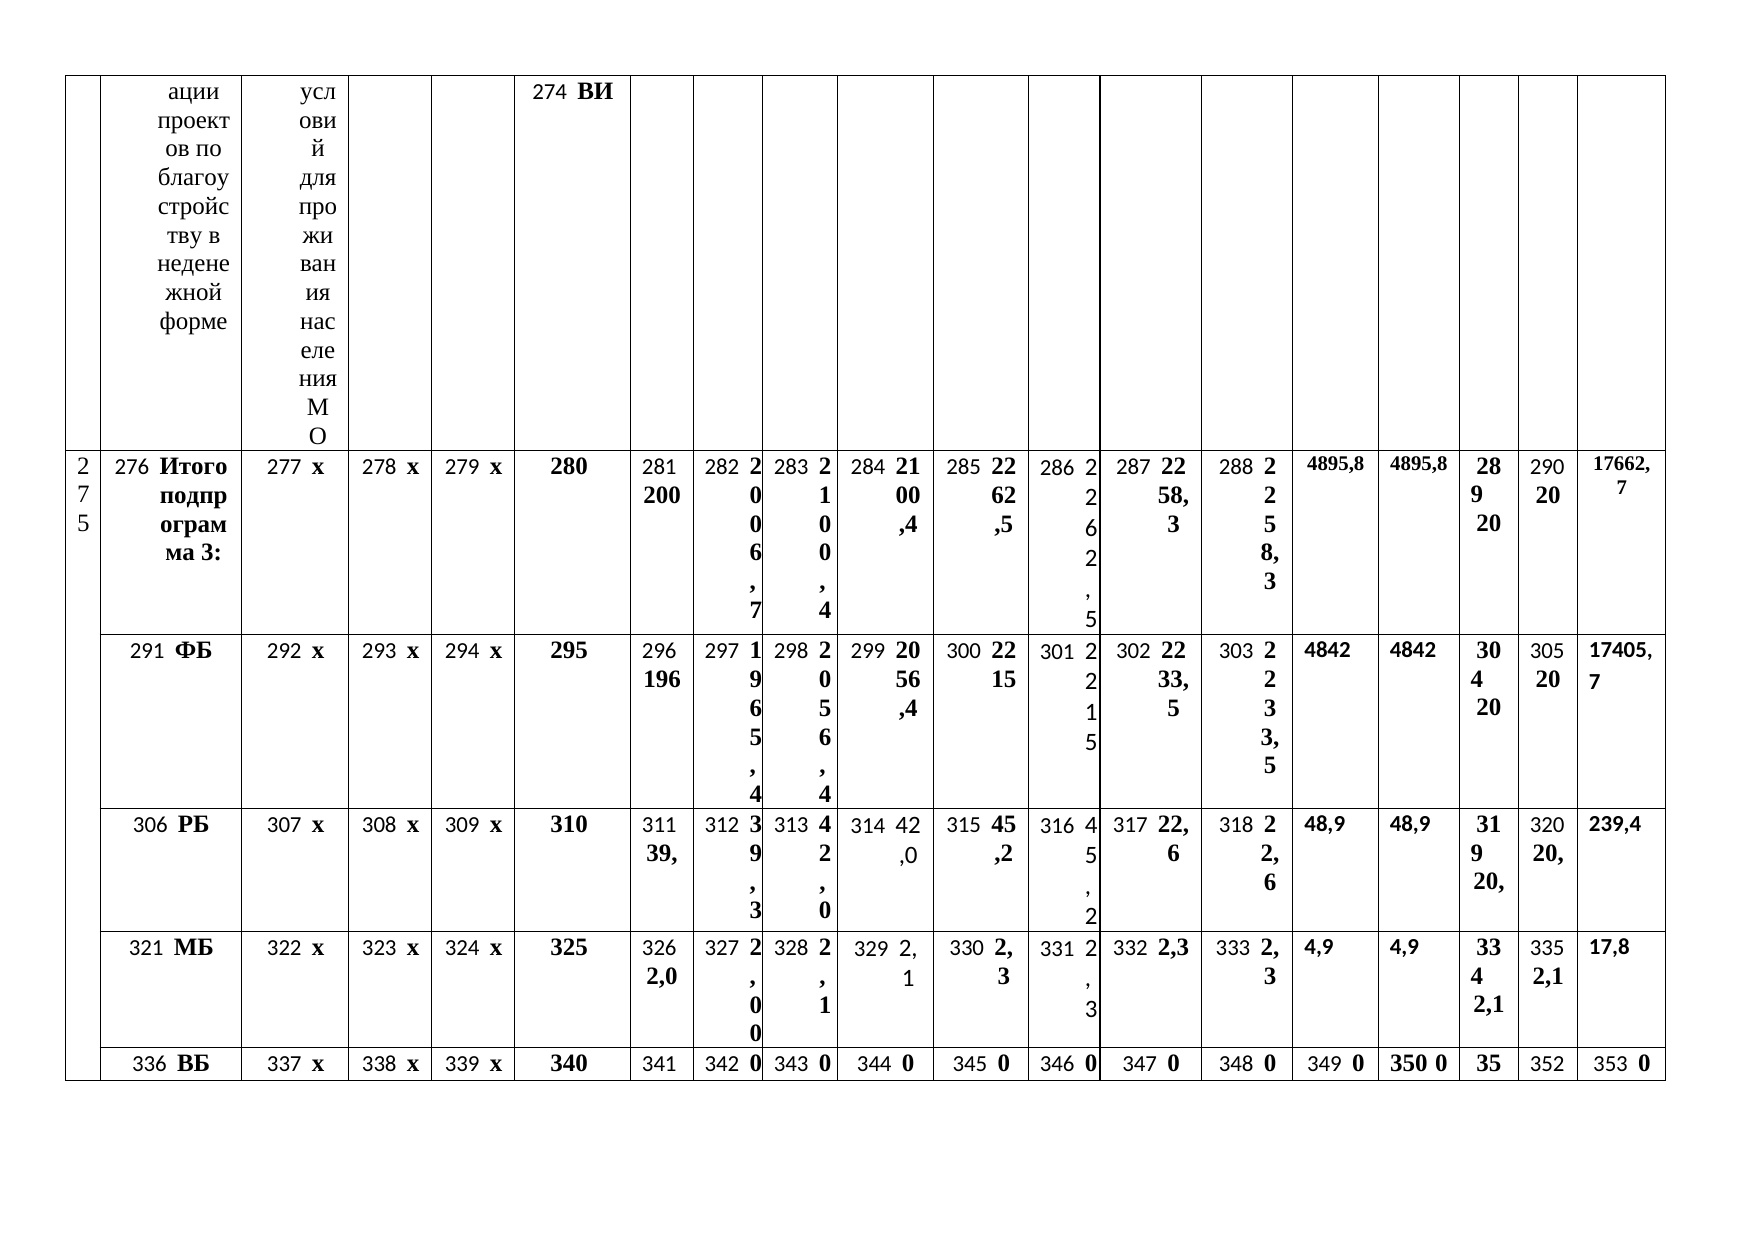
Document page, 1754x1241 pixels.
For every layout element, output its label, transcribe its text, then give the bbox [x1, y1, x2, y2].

table_cell 239,4 [1578, 809, 1665, 931]
table_cell 1965,4 [631, 635, 693, 808]
table_cell 48,9 [1379, 809, 1459, 931]
table_cell x [349, 451, 431, 634]
table_cell 0 [838, 1048, 933, 1080]
table_cell 2233,5 [1202, 635, 1292, 808]
table_cell 0 [1578, 1048, 1665, 1080]
table_cell [1578, 76, 1665, 450]
table_cell ВИ [515, 76, 630, 450]
table_cell 42,0 [763, 809, 837, 931]
table_cell [1379, 76, 1459, 450]
table_cell x [349, 635, 431, 808]
table_cell [515, 635, 630, 808]
table_cell x [432, 1048, 514, 1080]
table_cell [1519, 76, 1577, 450]
table_cell [1293, 76, 1378, 450]
table_cell 2069,5 [1460, 451, 1518, 634]
table_cell [515, 451, 630, 634]
table_cell 0 [934, 1048, 1028, 1080]
table_cell 0 [1029, 1048, 1099, 1080]
table_cell 4842 [1379, 635, 1459, 808]
table_cell РБ [101, 809, 241, 931]
table_cell ВБ [101, 1048, 241, 1080]
table_cell 22,6 [1202, 809, 1292, 931]
table_cell [349, 76, 431, 450]
table_cell 0 [1460, 1048, 1518, 1080]
table_cell x [432, 809, 514, 931]
table_cell 1.3 [66, 76, 100, 450]
table_cell 2,3 [934, 932, 1028, 1047]
table_cell 39,3 [694, 809, 762, 931]
table_cell [1029, 76, 1099, 450]
table_cell x [432, 451, 514, 634]
table_cell 17405,7 [1578, 635, 1665, 808]
table_cell 20,7 [1519, 809, 1577, 931]
table_cell 2069,5 [1519, 451, 1577, 634]
table_cell 4895,8 [1379, 451, 1459, 634]
table_cell 2,3 [1202, 932, 1292, 1047]
table_cell 17662,7 [1578, 451, 1665, 634]
table_cell 48,9 [1293, 809, 1378, 931]
table_cell 2056,4 [838, 635, 933, 808]
table_cell 2,3 [1029, 932, 1099, 1047]
table_cell 2100,4 [838, 451, 933, 634]
table_cell 4,9 [1293, 932, 1378, 1047]
table_cell 22,6 [1101, 809, 1201, 931]
table_cell 2215 [1029, 635, 1099, 808]
table_cell x [349, 1048, 431, 1080]
table_cell 4895,8 [1293, 451, 1378, 634]
table_cell x [432, 932, 514, 1047]
table_cell условий для проживания населения МО [242, 76, 348, 450]
table_cell x [242, 932, 348, 1047]
table_cell 2,00 [631, 932, 693, 1047]
table_cell 2006,7 [694, 451, 762, 634]
table_cell 4,9 [1379, 932, 1459, 1047]
table_cell 0 [631, 1048, 693, 1080]
table_cell x [242, 809, 348, 931]
table_cell 2262,5 [1029, 451, 1099, 634]
table_cell 2258,3 [1202, 451, 1292, 634]
table_cell Итого подпрограмма 3: [101, 451, 241, 634]
table_cell 0 [1379, 1048, 1459, 1080]
table_cell 39,3 [631, 809, 693, 931]
table_cell [631, 76, 693, 450]
table_cell 2100,4 [763, 451, 837, 634]
table_cell 20,7 [1460, 809, 1518, 931]
table_cell 2056,4 [763, 635, 837, 808]
table_cell 0 [763, 1048, 837, 1080]
table_cell 17,8 [1578, 932, 1665, 1047]
table_cell x [349, 809, 431, 931]
table_cell 0 [1293, 1048, 1378, 1080]
table_cell ФБ [101, 635, 241, 808]
table_cell [1101, 76, 1201, 450]
table_cell [432, 76, 514, 450]
table_cell [1202, 76, 1292, 450]
table_cell 2258,3 [1101, 451, 1201, 634]
table_cell 2,1 [1519, 932, 1577, 1047]
table_cell 2233,5 [1101, 635, 1201, 808]
table_cell [1460, 76, 1518, 450]
table_cell 2,3 [1101, 932, 1201, 1047]
table_cell 42,0 [838, 809, 933, 931]
table_cell МБ [101, 932, 241, 1047]
table_cell x [242, 1048, 348, 1080]
table_cell x [432, 635, 514, 808]
table_cell 2,1 [763, 932, 837, 1047]
table_cell 1965,4 [694, 635, 762, 808]
table_cell ации проектов по благоустройству в неденежной форме [101, 76, 241, 450]
table_cell 2,00 [694, 932, 762, 1047]
table_cell [66, 451, 100, 1080]
table_cell [763, 76, 837, 450]
table_cell [515, 1048, 630, 1080]
table_cell [515, 932, 630, 1047]
table_cell [934, 76, 1028, 450]
table_cell [694, 76, 762, 450]
table_cell 2046,7 [1519, 635, 1577, 808]
table_cell [838, 76, 933, 450]
table_cell 45,2 [934, 809, 1028, 931]
table_cell 0 [1202, 1048, 1292, 1080]
table_cell 2215 [934, 635, 1028, 808]
table_cell 2006,7 [631, 451, 693, 634]
table_cell x [349, 932, 431, 1047]
table_cell 0 [1101, 1048, 1201, 1080]
table_cell x [242, 451, 348, 634]
table_cell 45,2 [1029, 809, 1099, 931]
table_cell 2262,5 [934, 451, 1028, 634]
table_cell 2046,7 [1460, 635, 1518, 808]
table_cell [515, 809, 630, 931]
table_cell 2,1 [1460, 932, 1518, 1047]
table_cell 0 [694, 1048, 762, 1080]
table_cell 4842 [1293, 635, 1378, 808]
table_cell 2,1 [838, 932, 933, 1047]
table_cell 0 [1519, 1048, 1577, 1080]
table_cell x [242, 635, 348, 808]
